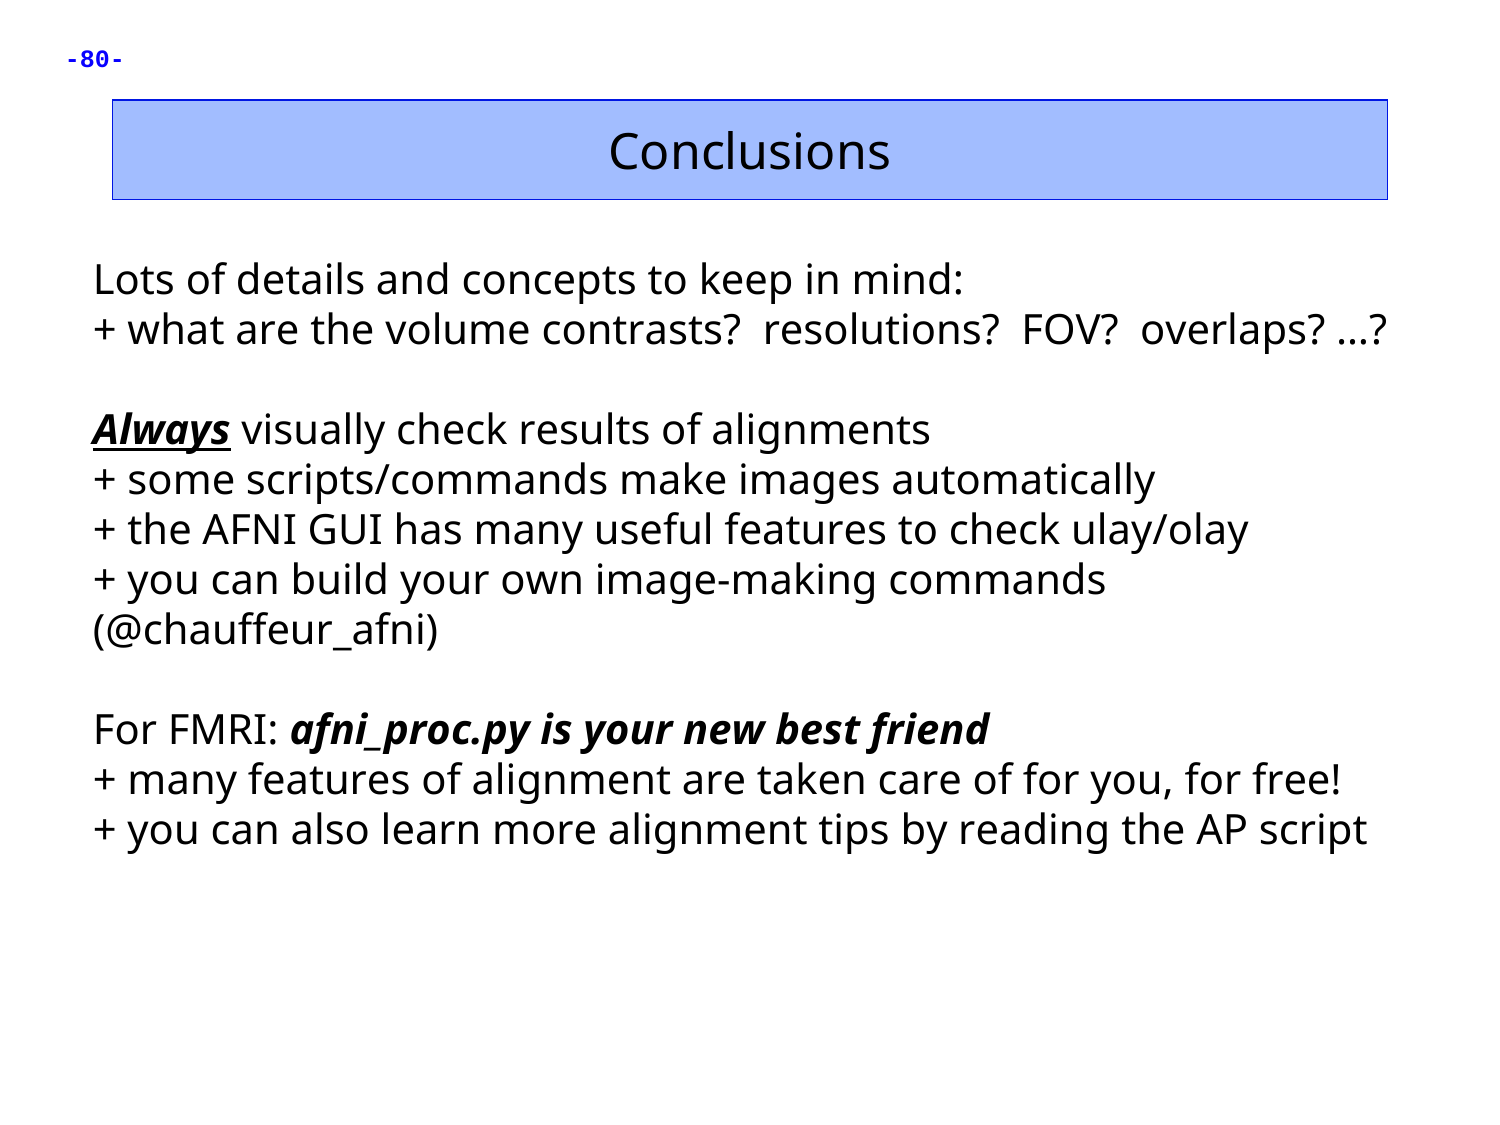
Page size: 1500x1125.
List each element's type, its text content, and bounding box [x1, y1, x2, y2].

text_box Lots of details and concepts to keep in mind: + what are the volume contrasts? resolutions? FOV? overlaps? …? Always visually check results of alignments + some scripts/commands make images automatically + the AFNI GUI has many useful features to check ulay/olay + you can build your own image-making commands (@chauffeur_afni) For FMRI: afni_proc.py is your new best friend + many features of alignment are taken care of for you, for free! + you can also learn more alignment tips by reading the AP script [78, 245, 1436, 911]
text_box Conclusions [112, 99, 1388, 200]
